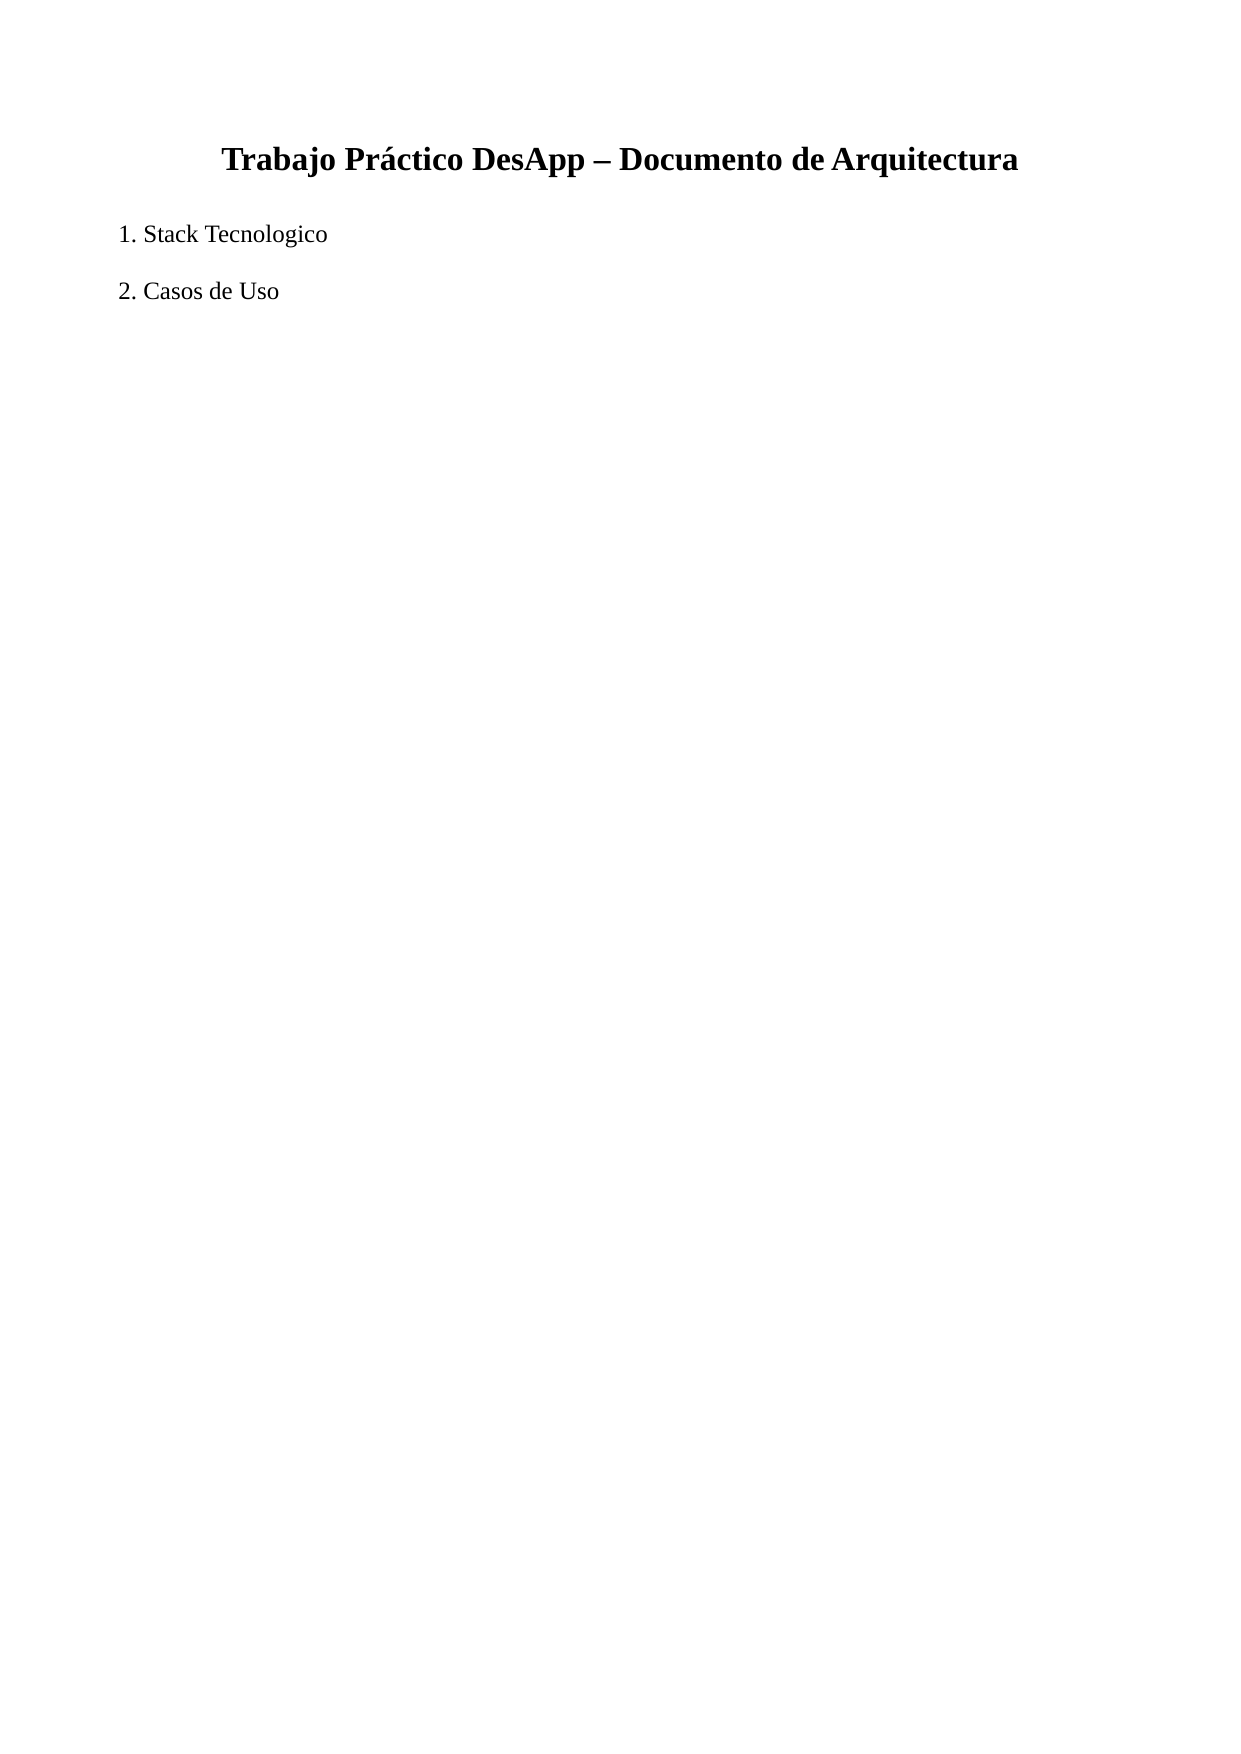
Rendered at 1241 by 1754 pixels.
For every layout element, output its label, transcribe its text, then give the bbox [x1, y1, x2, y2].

subtitle Trabajo Práctico DesApp – Documento de Arquitectura [118, 139, 1122, 178]
text 1. Stack Tecnologico [118, 219, 1122, 248]
text 2. Casos de Uso [118, 276, 1122, 305]
